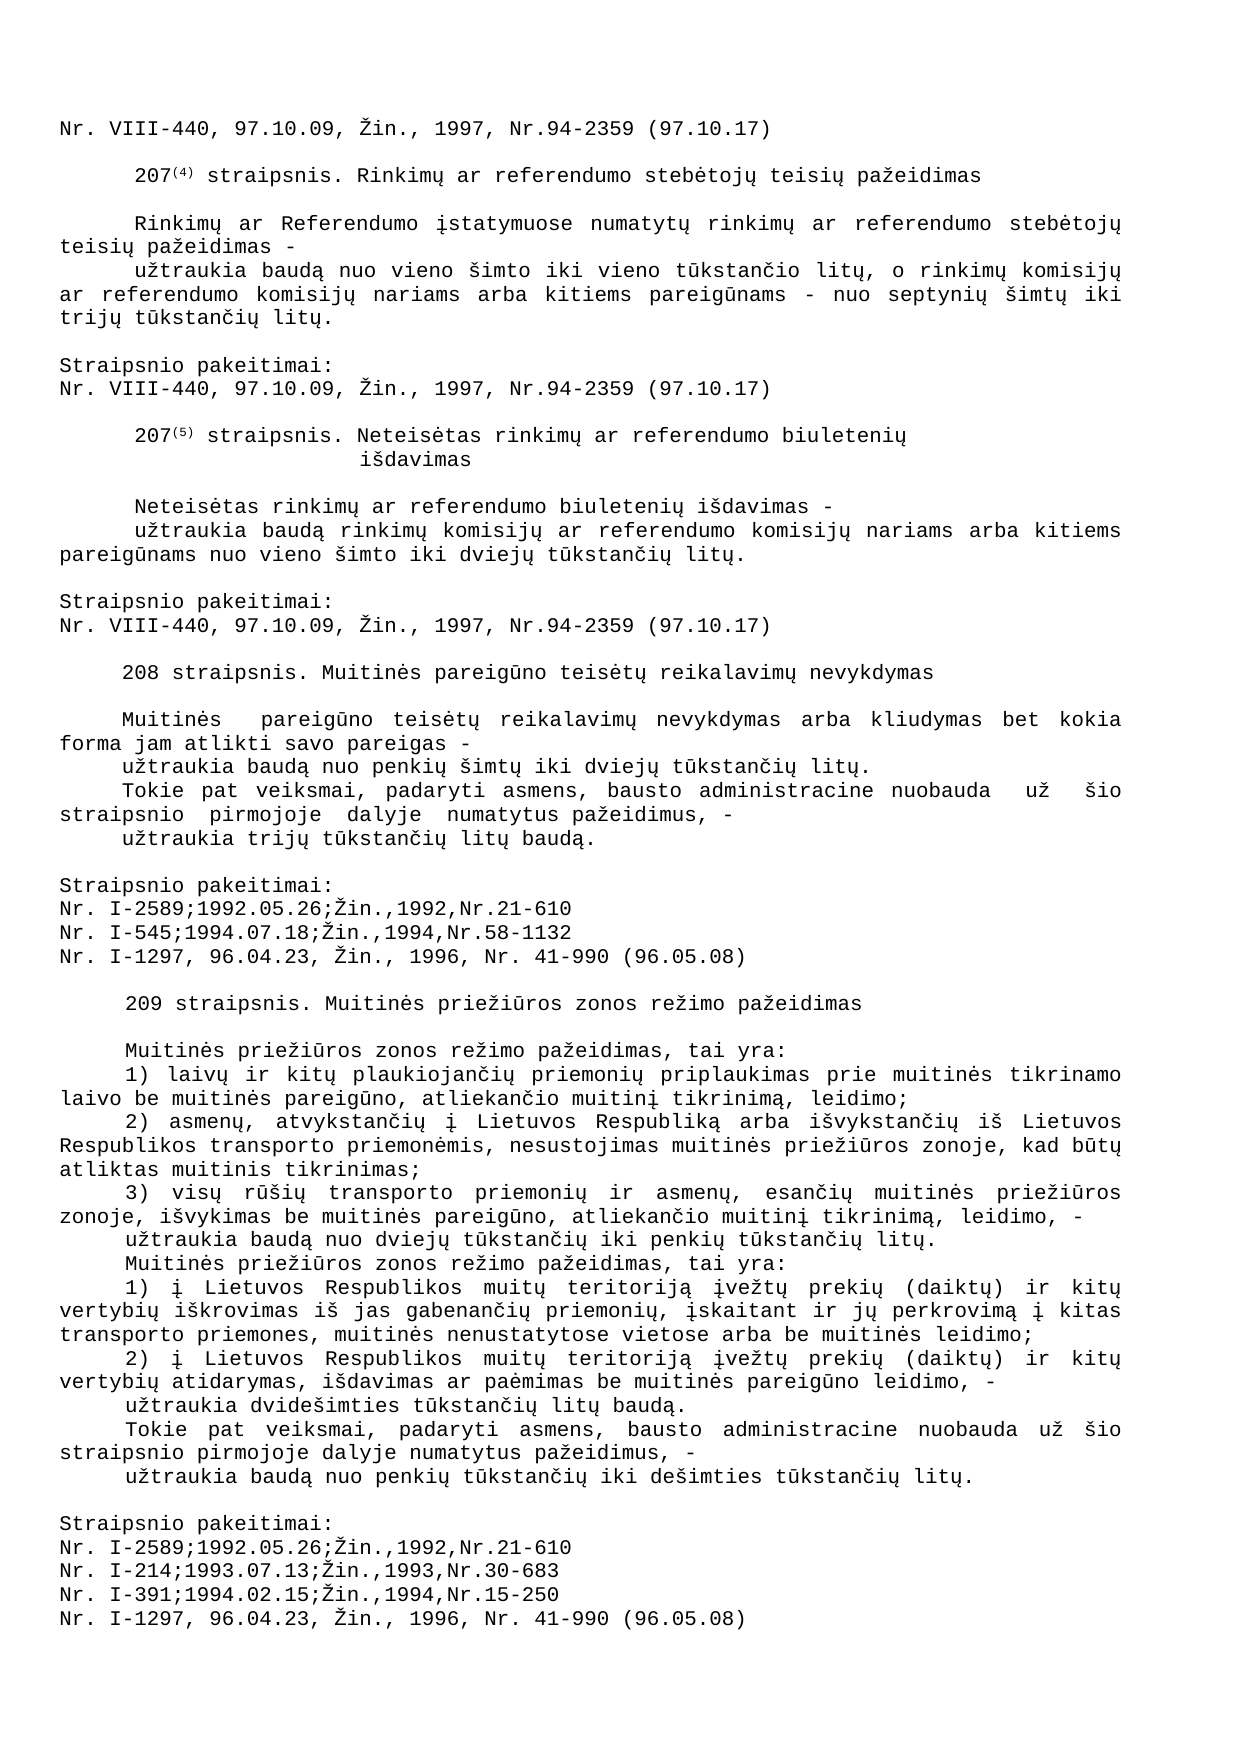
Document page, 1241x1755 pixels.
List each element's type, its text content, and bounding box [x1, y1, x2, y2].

text Tokie pat veiksmai, padaryti asmens, bausto administracine nuobauda už šio straipsnio pirmojoje dalyje numatytus pažeidimus, - [59, 780, 1122, 827]
text Straipsnio pakeitimai: [59, 1513, 1122, 1537]
text Straipsnio pakeitimai: [59, 591, 1122, 615]
text Muitinės priežiūros zonos režimo pažeidimas, tai yra: [59, 1040, 1122, 1064]
text Muitinės priežiūros zonos režimo pažeidimas, tai yra: [59, 1253, 1122, 1277]
text 3) visų rūšių transporto priemonių ir asmenų, esančių muitinės priežiūros zonoje, išvykimas be muitinės pareigūno, atliekančio muitinį tikrinimą, leidimo, - [59, 1182, 1122, 1229]
text 207(5) straipsnis. Neteisėtas rinkimų ar referendumo biuletenių [59, 426, 1122, 449]
text Nr. I-391;1994.02.15;Žin.,1994,Nr.15-250 [59, 1584, 1122, 1608]
text išdavimas [59, 449, 1122, 473]
text 1) į Lietuvos Respublikos muitų teritoriją įvežtų prekių (daiktų) ir kitų vertybių iškrovimas iš jas gabenančių priemonių, įskaitant ir jų perkrovimą į kitas transporto priemones, muitinės nenustatytose vietose arba be muitinės leidimo; [59, 1277, 1122, 1348]
text Nr. I-1297, 96.04.23, Žin., 1996, Nr. 41-990 (96.05.08) [59, 946, 1122, 969]
text 209 straipsnis. Muitinės priežiūros zonos režimo pažeidimas [59, 993, 1122, 1017]
text užtraukia baudą nuo dviejų tūkstančių iki penkių tūkstančių litų. [59, 1229, 1122, 1253]
text Nr. I-214;1993.07.13;Žin.,1993,Nr.30-683 [59, 1561, 1122, 1584]
text užtraukia trijų tūkstančių litų baudą. [59, 827, 1122, 851]
text užtraukia baudą nuo penkių šimtų iki dviejų tūkstančių litų. [59, 757, 1122, 780]
text Nr. VIII-440, 97.10.09, Žin., 1997, Nr.94-2359 (97.10.17) [59, 615, 1122, 638]
text Neteisėtas rinkimų ar referendumo biuletenių išdavimas - [59, 496, 1122, 520]
text Nr. VIII-440, 97.10.09, Žin., 1997, Nr.94-2359 (97.10.17) [59, 378, 1122, 402]
text 1) laivų ir kitų plaukiojančių priemonių priplaukimas prie muitinės tikrinamo laivo be muitinės pareigūno, atliekančio muitinį tikrinimą, leidimo; [59, 1064, 1122, 1111]
text Straipsnio pakeitimai: [59, 875, 1122, 898]
text Rinkimų ar Referendumo įstatymuose numatytų rinkimų ar referendumo stebėtojų teisių pažeidimas - [59, 213, 1122, 260]
text Muitinės pareigūno teisėtų reikalavimų nevykdymas arba kliudymas bet kokia forma jam atlikti savo pareigas - [59, 709, 1122, 757]
text Nr. I-2589;1992.05.26;Žin.,1992,Nr.21-610 [59, 898, 1122, 922]
text užtraukia baudą nuo vieno šimto iki vieno tūkstančio litų, o rinkimų komisijų ar referendumo komisijų nariams arba kitiems pareigūnams - nuo septynių šimtų iki trijų tūkstančių litų. [59, 260, 1122, 331]
text Nr. I-1297, 96.04.23, Žin., 1996, Nr. 41-990 (96.05.08) [59, 1608, 1122, 1631]
text užtraukia baudą rinkimų komisijų ar referendumo komisijų nariams arba kitiems pareigūnams nuo vieno šimto iki dviejų tūkstančių litų. [59, 520, 1122, 567]
text 208 straipsnis. Muitinės pareigūno teisėtų reikalavimų nevykdymas [59, 662, 1122, 686]
text Nr. I-2589;1992.05.26;Žin.,1992,Nr.21-610 [59, 1537, 1122, 1561]
text užtraukia dvidešimties tūkstančių litų baudą. [59, 1395, 1122, 1419]
text 2) asmenų, atvykstančių į Lietuvos Respubliką arba išvykstančių iš Lietuvos Respublikos transporto priemonėmis, nesustojimas muitinės priežiūros zonoje, kad būtų atliktas muitinis tikrinimas; [59, 1111, 1122, 1182]
text 2) į Lietuvos Respublikos muitų teritoriją įvežtų prekių (daiktų) ir kitų vertybių atidarymas, išdavimas ar paėmimas be muitinės pareigūno leidimo, - [59, 1348, 1122, 1395]
text Nr. VIII-440, 97.10.09, Žin., 1997, Nr.94-2359 (97.10.17) [59, 118, 1122, 142]
text Tokie pat veiksmai, padaryti asmens, bausto administracine nuobauda už šio straipsnio pirmojoje dalyje numatytus pažeidimus, - [59, 1419, 1122, 1466]
text 207(4) straipsnis. Rinkimų ar referendumo stebėtojų teisių pažeidimas [59, 165, 1122, 189]
text užtraukia baudą nuo penkių tūkstančių iki dešimties tūkstančių litų. [59, 1466, 1122, 1489]
text Straipsnio pakeitimai: [59, 354, 1122, 378]
text Nr. I-545;1994.07.18;Žin.,1994,Nr.58-1132 [59, 922, 1122, 946]
